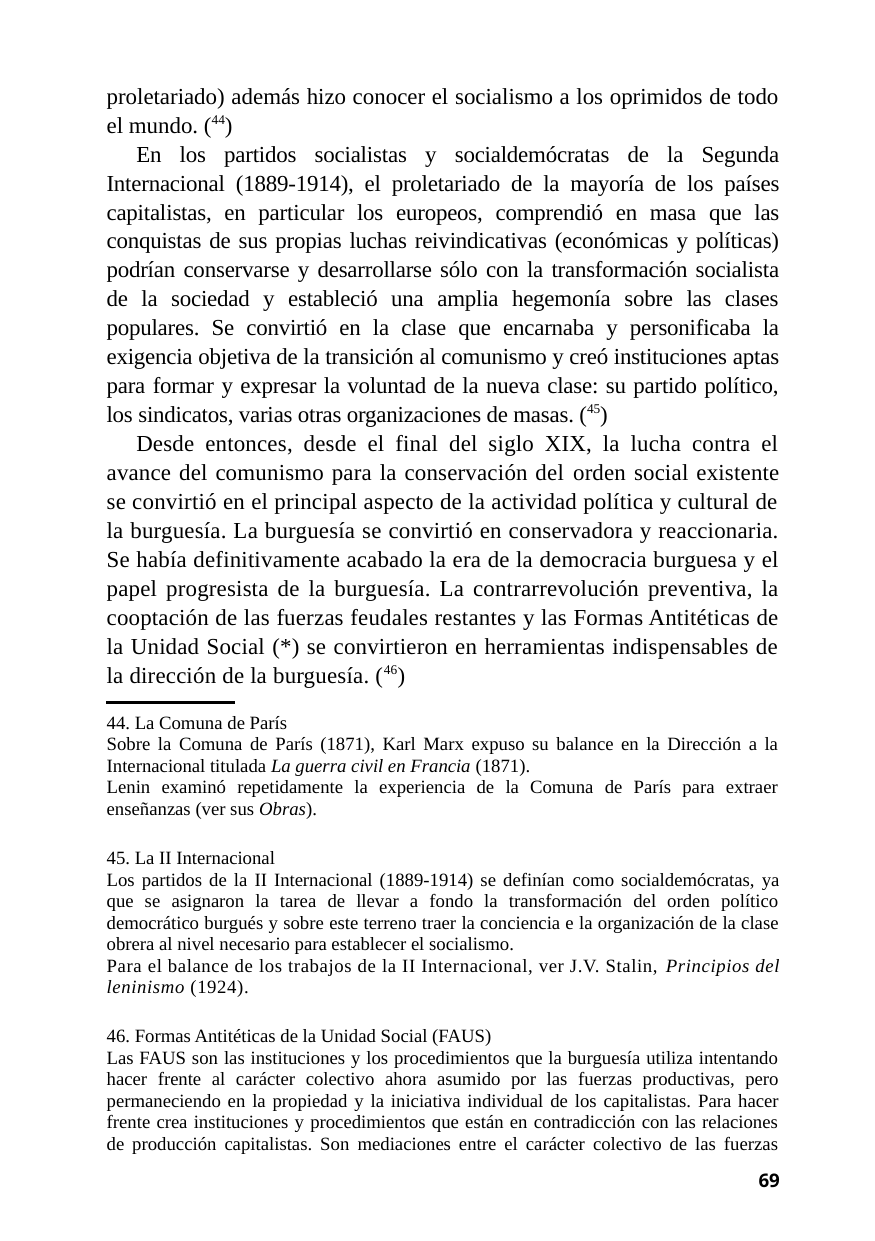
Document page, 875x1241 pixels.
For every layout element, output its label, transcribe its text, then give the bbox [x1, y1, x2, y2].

text Sobre la Comuna de París (1871), Karl Marx expuso su balance en la Dirección a la Internacional titulada La guerra civil en Francia (1871). [106, 733, 779, 776]
text proletariado) además hizo conocer el socialismo a los oprimidos de todo el mundo. () [106, 83, 779, 138]
text Formas Antitéticas de la Unidad Social (FAUS) [103, 1022, 782, 1047]
text Las FAUS son las instituciones y los procedimientos que la burguesía utiliza intentando hacer frente al carácter colectivo ahora asumido por las fuerzas productivas, pero permaneciendo en la propiedad y la iniciativa individual de los capitalistas. Para hacer frente crea instituciones y procedimientos que están en contradicción con las relaciones de producción capitalistas. Son mediaciones entre el carácter colectivo de las fuerzas [103, 1047, 782, 1157]
text Para el balance de los trabajos de la II Internacional, ver J.V. Stalin, Principios del leninismo (1924). [106, 955, 779, 998]
text En los partidos socialistas y socialdemócratas de la Segunda Internacional (1889-1914), el proletariado de la mayoría de los países capitalistas, en particular los europeos, comprendió en masa que las conquistas de sus propias luchas reivindicativas (económicas y políticas) podrían conservarse y desarrollarse sólo con la transformación socialista de la sociedad y estableció una amplia hegemonía sobre las clases populares. Se convirtió en la clase que encarnaba y personificaba la exigencia objetiva de la transición al comunismo y creó instituciones aptas para formar y expresar la voluntad de la nueva clase: su partido político, los sindicatos, varias otras organizaciones de masas. () [106, 141, 779, 428]
text La Comuna de París [103, 709, 782, 733]
text La II Internacional [103, 844, 782, 868]
text Los partidos de la II Internacional (1889-1914) se definían como socialdemócratas, ya que se asignaron la tarea de llevar a fondo la transformación del orden político democrático burgués y sobre este terreno traer la conciencia e la organización de la clase obrera al nivel necesario para establecer el socialismo. [106, 868, 779, 955]
text Desde entonces, desde el final del siglo XIX, la lucha contra el avance del comunismo para la conservación del orden social existente se convirtió en el principal aspecto de la actividad política y cultural de la burguesía. La burguesía se convirtió en conservadora y reaccionaria. Se había definitivamente acabado la era de la democracia burguesa y el papel progresista de la burguesía. La contrarrevolución preventiva, la cooptación de las fuerzas feudales restantes y las Formas Antitéticas de la Unidad Social (*) se convirtieron en herramientas indispensables de la dirección de la burguesía. () [106, 430, 779, 688]
text Lenin examinó repetidamente la experiencia de la Comuna de París para extraer enseñanzas (ver sus Obras). [106, 776, 779, 819]
